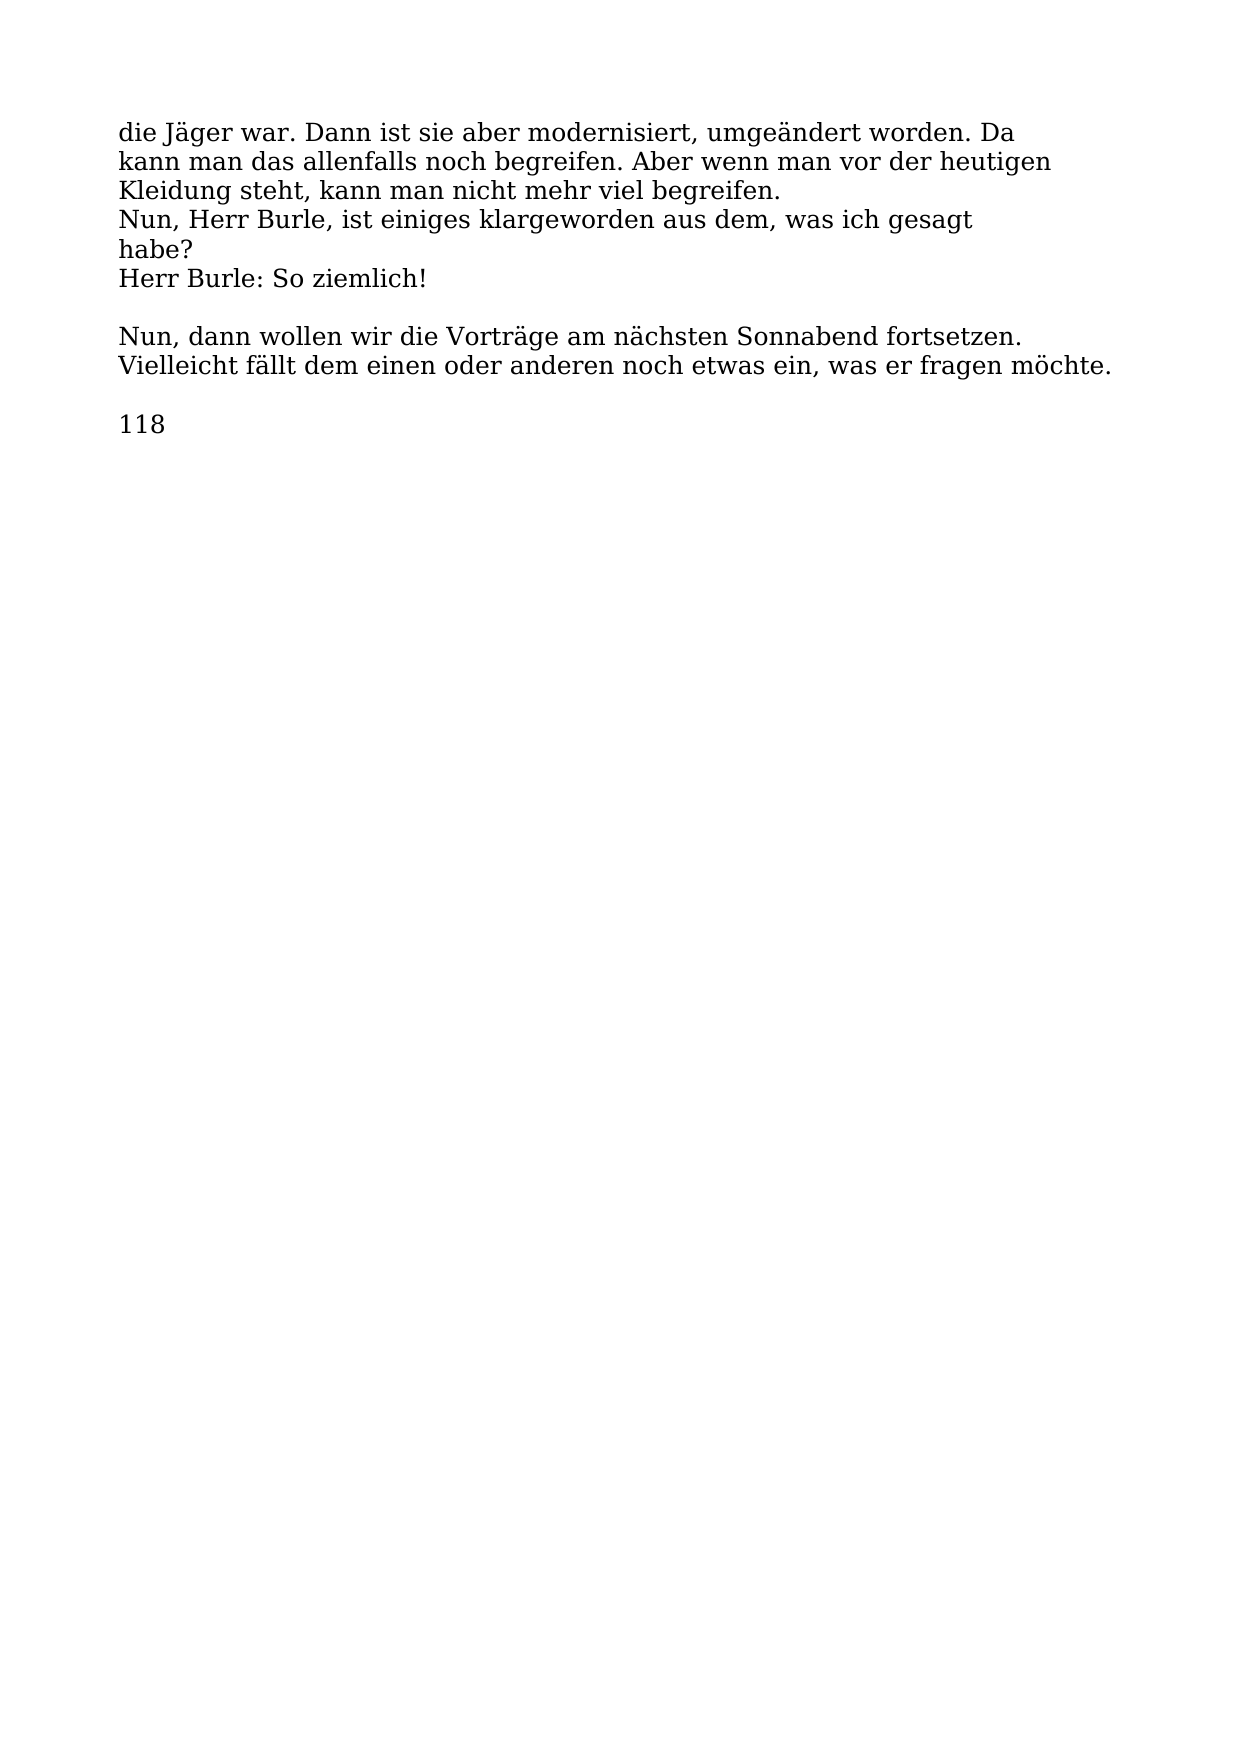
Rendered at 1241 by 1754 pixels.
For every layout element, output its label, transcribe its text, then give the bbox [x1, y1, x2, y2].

text 118 [118, 410, 1122, 439]
text Herr Burle: So ziemlich! [118, 264, 1122, 293]
text kann man das allenfalls noch begreifen. Aber wenn man vor der heutigen Kleidung steht, kann man nicht mehr viel begreifen. [118, 147, 1122, 206]
text Nun, Herr Burle, ist einiges klargeworden aus dem, was ich gesagt [118, 206, 1122, 235]
text Nun, dann wollen wir die Vorträge am nächsten Sonnabend fortsetzen. Vielleicht fällt dem einen oder anderen noch etwas ein, was er fragen möchte. [118, 322, 1122, 381]
text die Jäger war. Dann ist sie aber modernisiert, umgeändert worden. Da [118, 118, 1122, 147]
text habe? [118, 235, 1122, 264]
